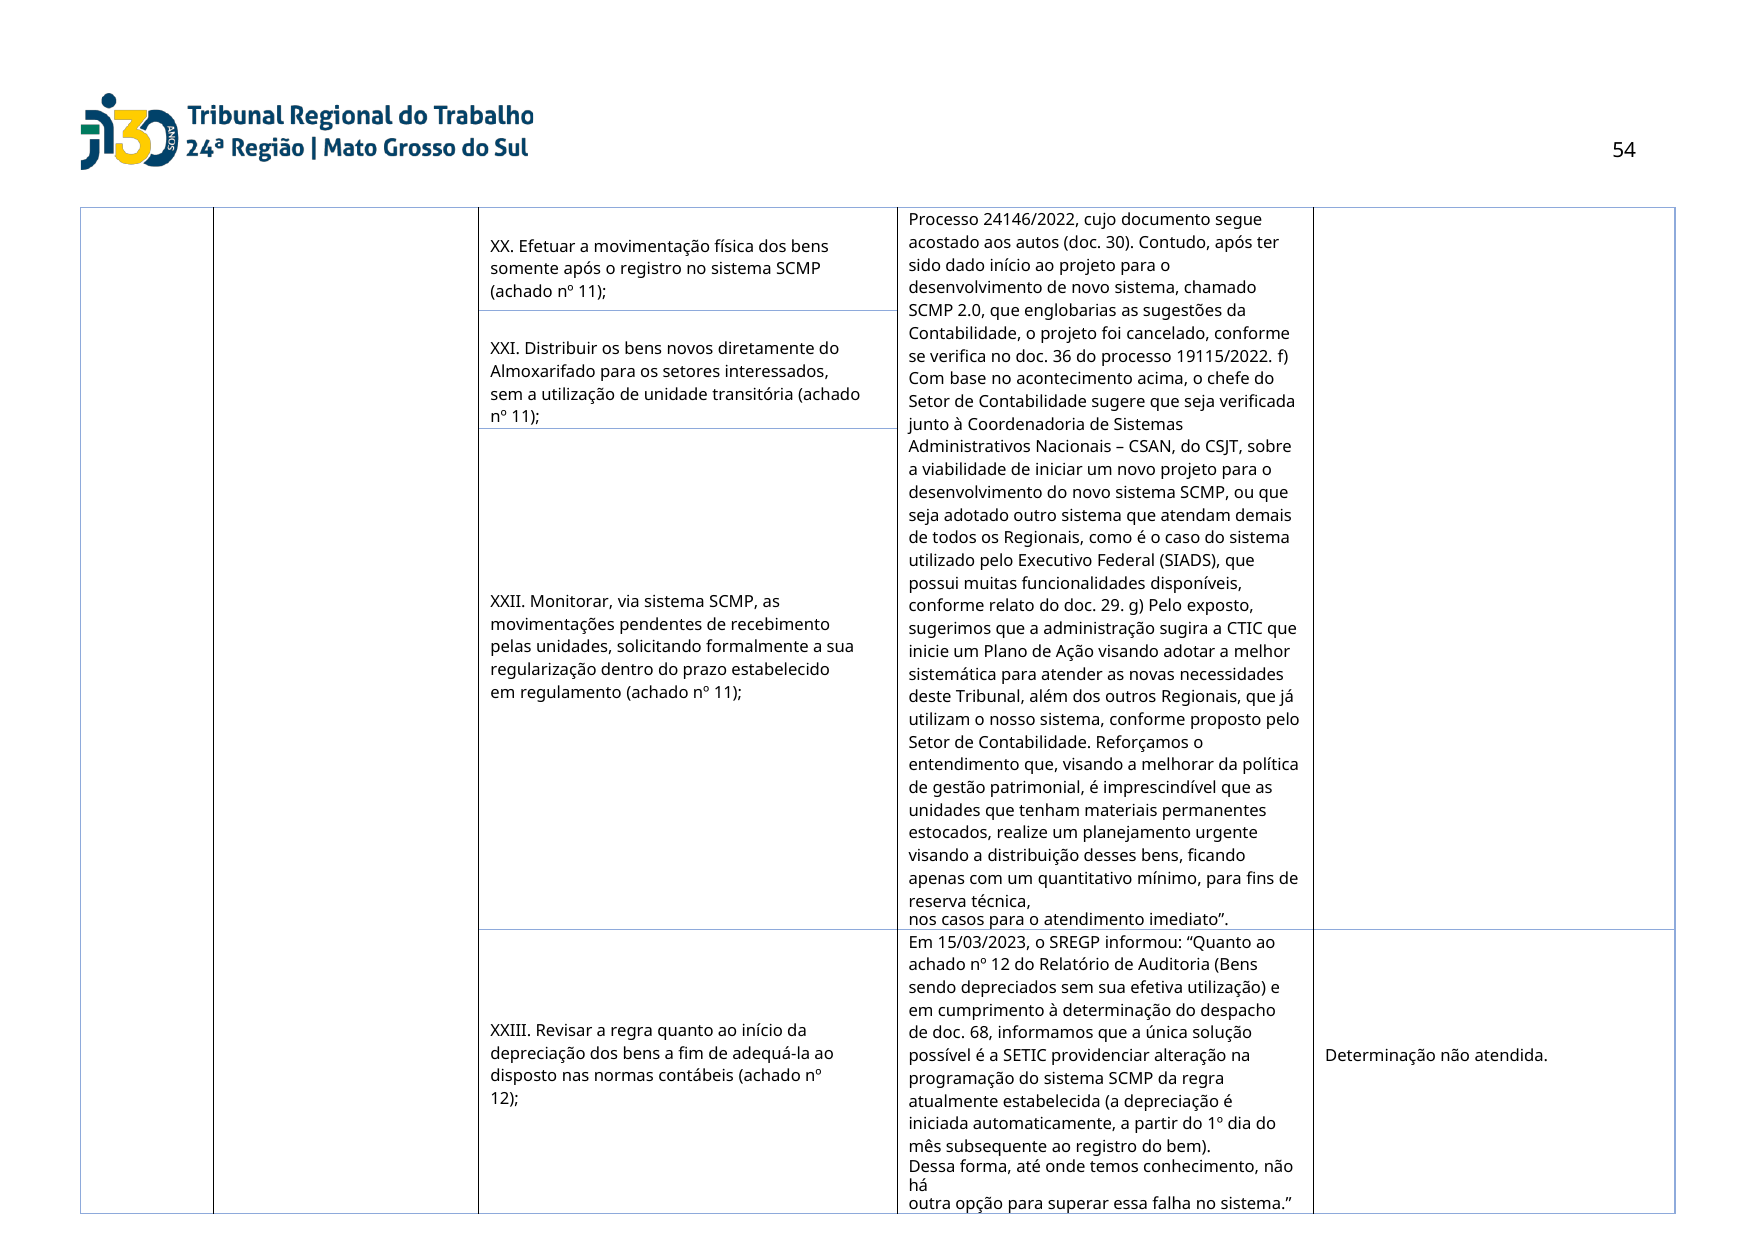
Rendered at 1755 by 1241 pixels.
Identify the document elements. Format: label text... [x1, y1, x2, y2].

table_cell Em 15/03/2023, o SREGP informou: “Quanto ao achado nº 12 do Relatório de Auditoria (Bens sendo depreciados sem sua efetiva utilização) e em cumprimento à determinação do despacho de doc. 68, informamos que a única solução possível é a SETIC providenciar alteração na programação do sistema SCMP da regra atualmente estabelecida (a depreciação é iniciada automaticamente, a partir do 1º dia do mês subsequente ao registro do bem). Dessa forma, até onde temos conhecimento, não há outra opção para superar essa falha no sistema.” [898, 930, 1313, 1213]
table_cell XXIII. Revisar a regra quanto ao início da depreciação dos bens a fim de adequá-la ao disposto nas normas contábeis (achado nº 12); [479, 930, 897, 1213]
text 54 [169, 135, 1636, 163]
table_header [1314, 208, 1674, 929]
text [148, 135, 166, 154]
table_header Processo 24146/2022, cujo documento segue acostado aos autos (doc. 30). Contudo, após ter sido dado início ao projeto para o desenvolvimento de novo sistema, chamado SCMP 2.0, que englobarias as sugestões da Contabilidade, o projeto foi cancelado, conforme se verifica no doc. 36 do processo 19115/2022. f) Com base no acontecimento acima, o chefe do Setor de Contabilidade sugere que seja verificada junto à Coordenadoria de Sistemas Administrativos Nacionais – CSAN, do CSJT, sobre a viabilidade de iniciar um novo projeto para o desenvolvimento do novo sistema SCMP, ou que seja adotado outro sistema que atendam demais de todos os Regionais, como é o caso do sistema utilizado pelo Executivo Federal (SIADS), que possui muitas funcionalidades disponíveis, conforme relato do doc. 29. g) Pelo exposto, sugerimos que a administração sugira a CTIC que inicie um Plano de Ação visando adotar a melhor sistemática para atender as novas necessidades deste Tribunal, além dos outros Regionais, que já utilizam o nosso sistema, conforme proposto pelo Setor de Contabilidade. Reforçamos o entendimento que, visando a melhorar da política de gestão patrimonial, é imprescindível que as unidades que tenham materiais permanentes estocados, realize um planejamento urgente visando a distribuição desses bens, ficando apenas com um quantitativo mínimo, para fins de reserva técnica, nos casos para o atendimento imediato”. [898, 208, 1313, 929]
table_cell XXI. Distribuir os bens novos diretamente do Almoxarifado para os setores interessados, sem a utilização de unidade transitória (achado nº 11); [479, 311, 897, 428]
table_cell Determinação não atendida. [1314, 930, 1674, 1213]
text [69, 135, 139, 163]
table_header [214, 208, 478, 1213]
table_header [81, 208, 213, 1213]
table_header XX. Efetuar a movimentação física dos bens somente após o registro no sistema SCMP (achado nº 11); [479, 208, 897, 310]
table_cell XXII. Monitorar, via sistema SCMP, as movimentações pendentes de recebimento pelas unidades, solicitando formalmente a sua regularização dentro do prazo estabelecido em regulamento (achado nº 11); [479, 429, 897, 929]
